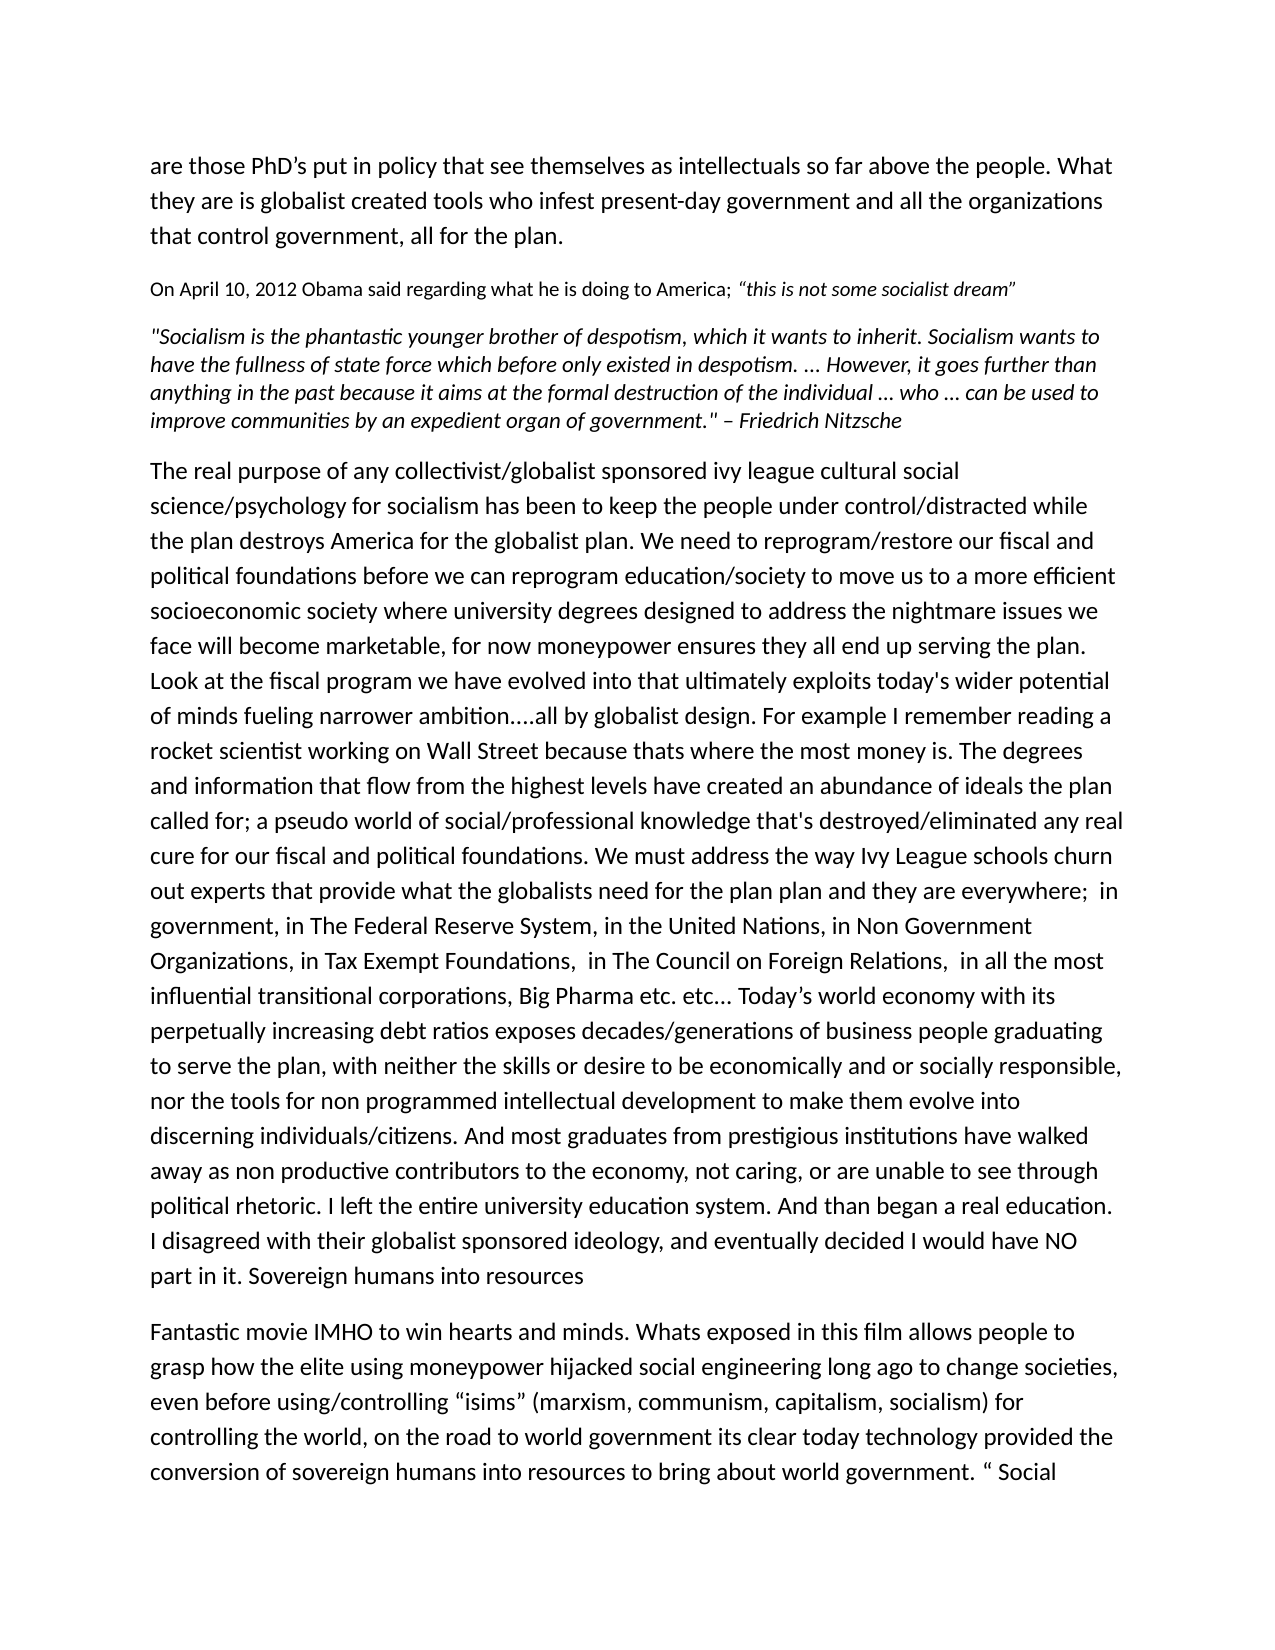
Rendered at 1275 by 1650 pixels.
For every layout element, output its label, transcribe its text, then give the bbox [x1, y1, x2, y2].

text "Socialism is the phantastic younger brother of despotism, which it wants to inherit. Socialism wants to have the fullness of state force which before only existed in despotism. ... However, it goes further than anything in the past because it aims at the formal destruction of the individual … who … can be used to improve communities by an expedient organ of government." – Friedrich Nitzsche [150, 322, 1125, 434]
text The real purpose of any collectivist/globalist sponsored ivy league cultural social science/psychology for socialism has been to keep the people under control/distracted while the plan destroys America for the globalist plan. We need to reprogram/restore our fiscal and political foundations before we can reprogram education/society to move us to a more efficient socioeconomic society where university degrees designed to address the nightmare issues we face will become marketable, for now moneypower ensures they all end up serving the plan. Look at the fiscal program we have evolved into that ultimately exploits today's wider potential of minds fueling narrower ambition....all by globalist design. For example I remember reading a rocket scientist working on Wall Street because thats where the most money is. The degrees and information that flow from the highest levels have created an abundance of ideals the plan called for; a pseudo world of social/professional knowledge that's destroyed/eliminated any real cure for our fiscal and political foundations. We must address the way Ivy League schools churn out experts that provide what the globalists need for the plan plan and they are everywhere; in government, in The Federal Reserve System, in the United Nations, in Non Government Organizations, in Tax Exempt Foundations, in The Council on Foreign Relations, in all the most influential transitional corporations, Big Pharma etc. etc... Today’s world economy with its perpetually increasing debt ratios exposes decades/generations of business people graduating to serve the plan, with neither the skills or desire to be economically and or socially responsible, nor the tools for non programmed intellectual development to make them evolve into discerning individuals/citizens. And most graduates from prestigious institutions have walked away as non productive contributors to the economy, not caring, or are unable to see through political rhetoric. I left the entire university education system. And than began a real education. I disagreed with their globalist sponsored ideology, and eventually decided I would have NO part in it. Sovereign humans into resources [150, 455, 1125, 1291]
text are those PhD’s put in policy that see themselves as intellectuals so far above the people. What they are is globalist created tools who infest present-day government and all the organizations that control government, all for the plan. [150, 150, 1125, 251]
text Fantastic movie IMHO to win hearts and minds. Whats exposed in this film allows people to grasp how the elite using moneypower hijacked social engineering long ago to change societies, even before using/controlling “isims” (marxism, communism, capitalism, socialism) for controlling the world, on the road to world government its clear today technology provided the conversion of sovereign humans into resources to bring about world government. “ Social [150, 1316, 1125, 1486]
text On April 10, 2012 Obama said regarding what he is doing to America; “this is not some socialist dream” [150, 276, 1125, 301]
